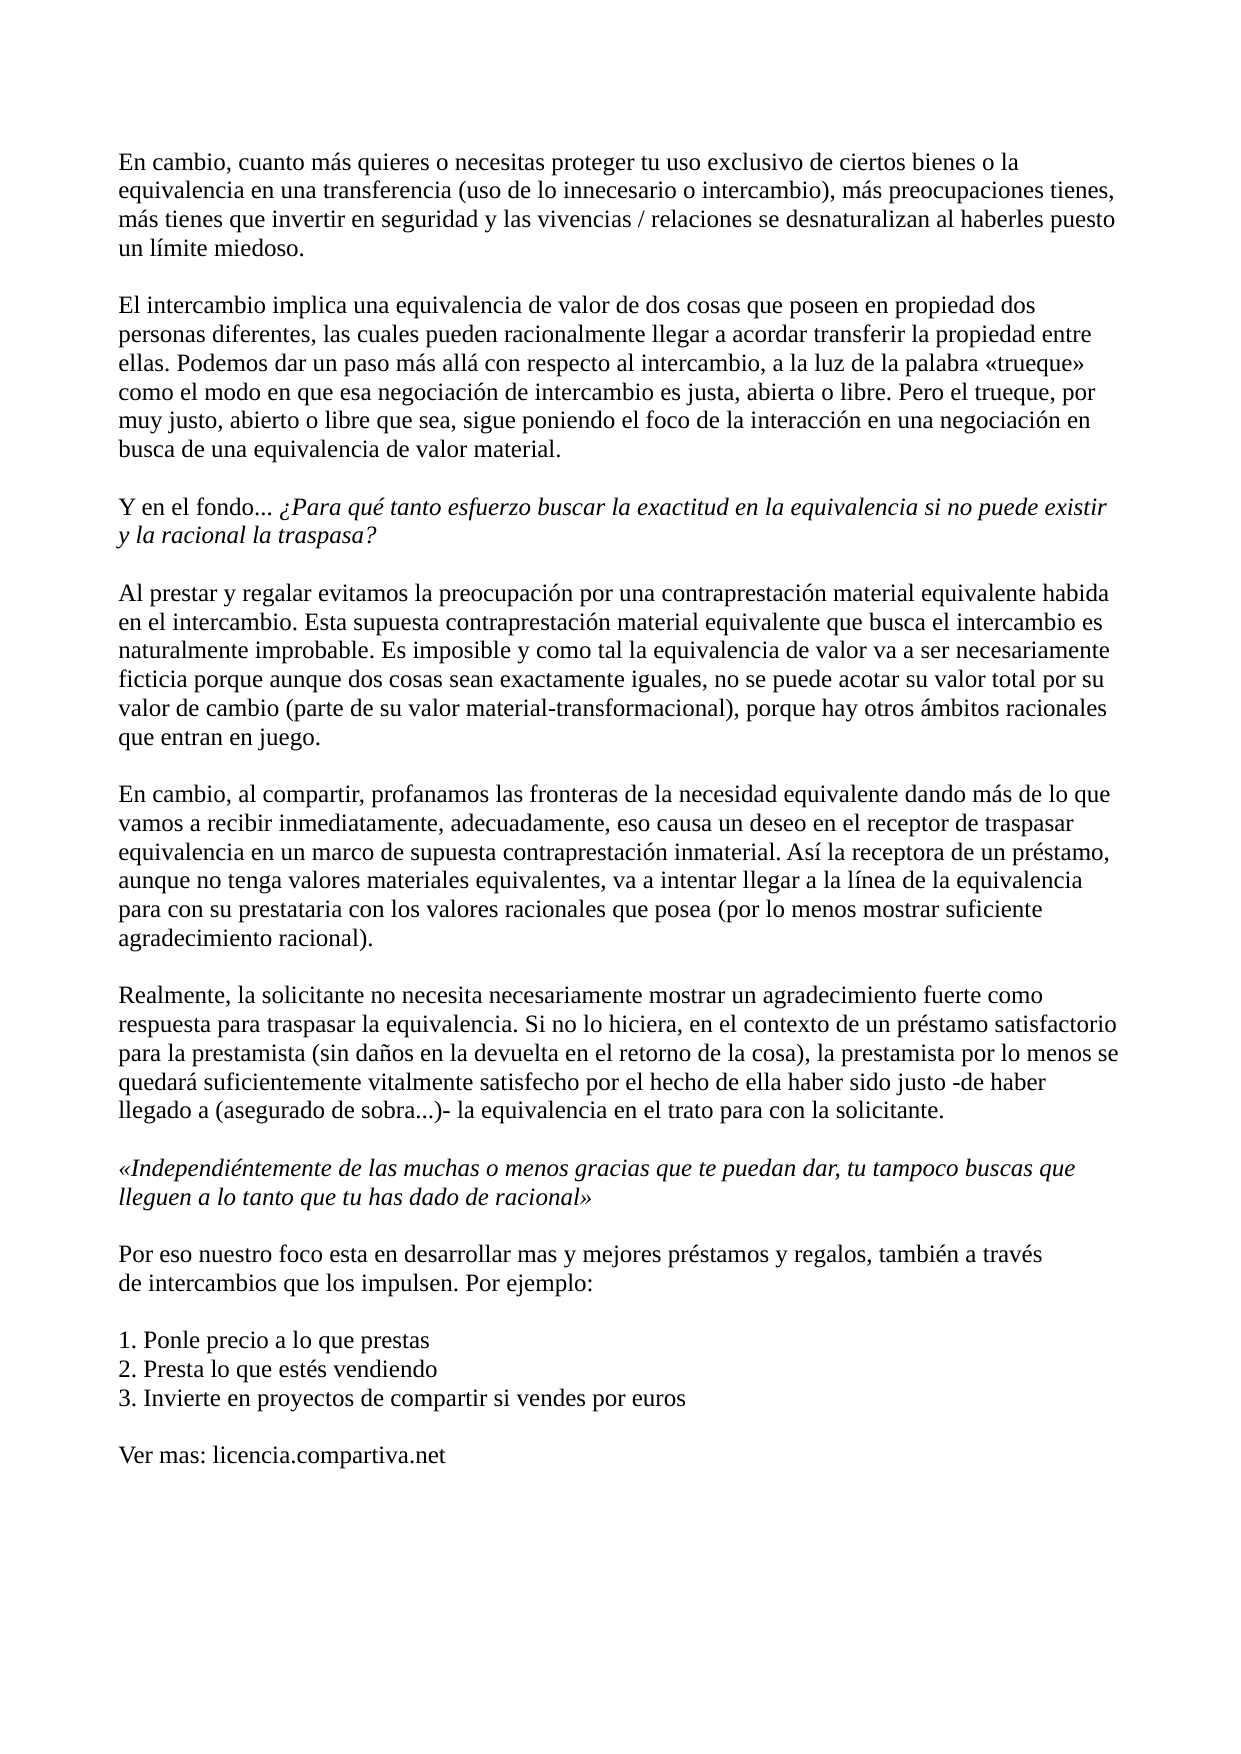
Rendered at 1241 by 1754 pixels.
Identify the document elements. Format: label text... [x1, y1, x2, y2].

text 3. Invierte en proyectos de compartir si vendes por euros [118, 1383, 1122, 1412]
text de intercambios que los impulsen. Por ejemplo: [118, 1268, 1122, 1297]
text que entran en juego. [118, 722, 1122, 751]
text lleguen a lo tanto que tu has dado de racional» [118, 1182, 1122, 1211]
text respuesta para traspasar la equivalencia. Si no lo hiciera, en el contexto de un préstamo satisfactorio [118, 1009, 1122, 1038]
text muy justo, abierto o libre que sea, sigue poniendo el foco de la interacción en una negociación en [118, 406, 1122, 434]
text para la prestamista (sin daños en la devuelta en el retorno de la cosa), la prestamista por lo menos se [118, 1038, 1122, 1067]
text Y en el fondo... ¿Para qué tanto esfuerzo buscar la exactitud en la equivalencia si no puede existir y la racional la traspasa? [118, 492, 1122, 549]
text busca de una equivalencia de valor material. [118, 434, 1122, 463]
text 1. Ponle precio a lo que prestas [118, 1326, 1122, 1354]
text en el intercambio. Esta supuesta contraprestación material equivalente que busca el intercambio es naturalmente improbable. Es imposible y como tal la equivalencia de valor va a ser necesariamente [118, 607, 1122, 664]
text ellas. Podemos dar un paso más allá con respecto al intercambio, a la luz de la palabra «trueque» [118, 348, 1122, 377]
text «Independiéntemente de las muchas o menos gracias que te puedan dar, tu tampoco buscas que [118, 1153, 1122, 1182]
text Ver mas: licencia.compartiva.net [118, 1441, 1122, 1469]
text Realmente, la solicitante no necesita necesariamente mostrar un agradecimiento fuerte como [118, 981, 1122, 1009]
text 2. Presta lo que estés vendiendo [118, 1354, 1122, 1383]
text como el modo en que esa negociación de intercambio es justa, abierta o libre. Pero el trueque, por [118, 377, 1122, 406]
text personas diferentes, las cuales pueden racionalmente llegar a acordar transferir la propiedad entre [118, 319, 1122, 348]
text ficticia porque aunque dos cosas sean exactamente iguales, no se puede acotar su valor total por su [118, 664, 1122, 693]
text Al prestar y regalar evitamos la preocupación por una contraprestación material equivalente habida [118, 578, 1122, 607]
text valor de cambio (parte de su valor material-transformacional), porque hay otros ámbitos racionales [118, 693, 1122, 722]
text Por eso nuestro foco esta en desarrollar mas y mejores préstamos y regalos, también a través [118, 1239, 1122, 1268]
text El intercambio implica una equivalencia de valor de dos cosas que poseen en propiedad dos [118, 291, 1122, 319]
text En cambio, cuanto más quieres o necesitas proteger tu uso exclusivo de ciertos bienes o la equivalencia en una transferencia (uso de lo innecesario o intercambio), más preocupaciones tienes, más tienes que invertir en seguridad y las vivencias / relaciones se desnaturalizan al haberles puesto un límite miedoso. [118, 147, 1122, 262]
text equivalencia en un marco de supuesta contraprestación inmaterial. Así la receptora de un préstamo, aunque no tenga valores materiales equivalentes, va a intentar llegar a la línea de la equivalencia para con su prestataria con los valores racionales que posea (por lo menos mostrar suficiente agradecimiento racional). [118, 837, 1122, 952]
text quedará suficientemente vitalmente satisfecho por el hecho de ella haber sido justo -de haber llegado a (asegurado de sobra...)- la equivalencia en el trato para con la solicitante. [118, 1067, 1122, 1124]
text En cambio, al compartir, profanamos las fronteras de la necesidad equivalente dando más de lo que vamos a recibir inmediatamente, adecuadamente, eso causa un deseo en el receptor de traspasar [118, 779, 1122, 837]
